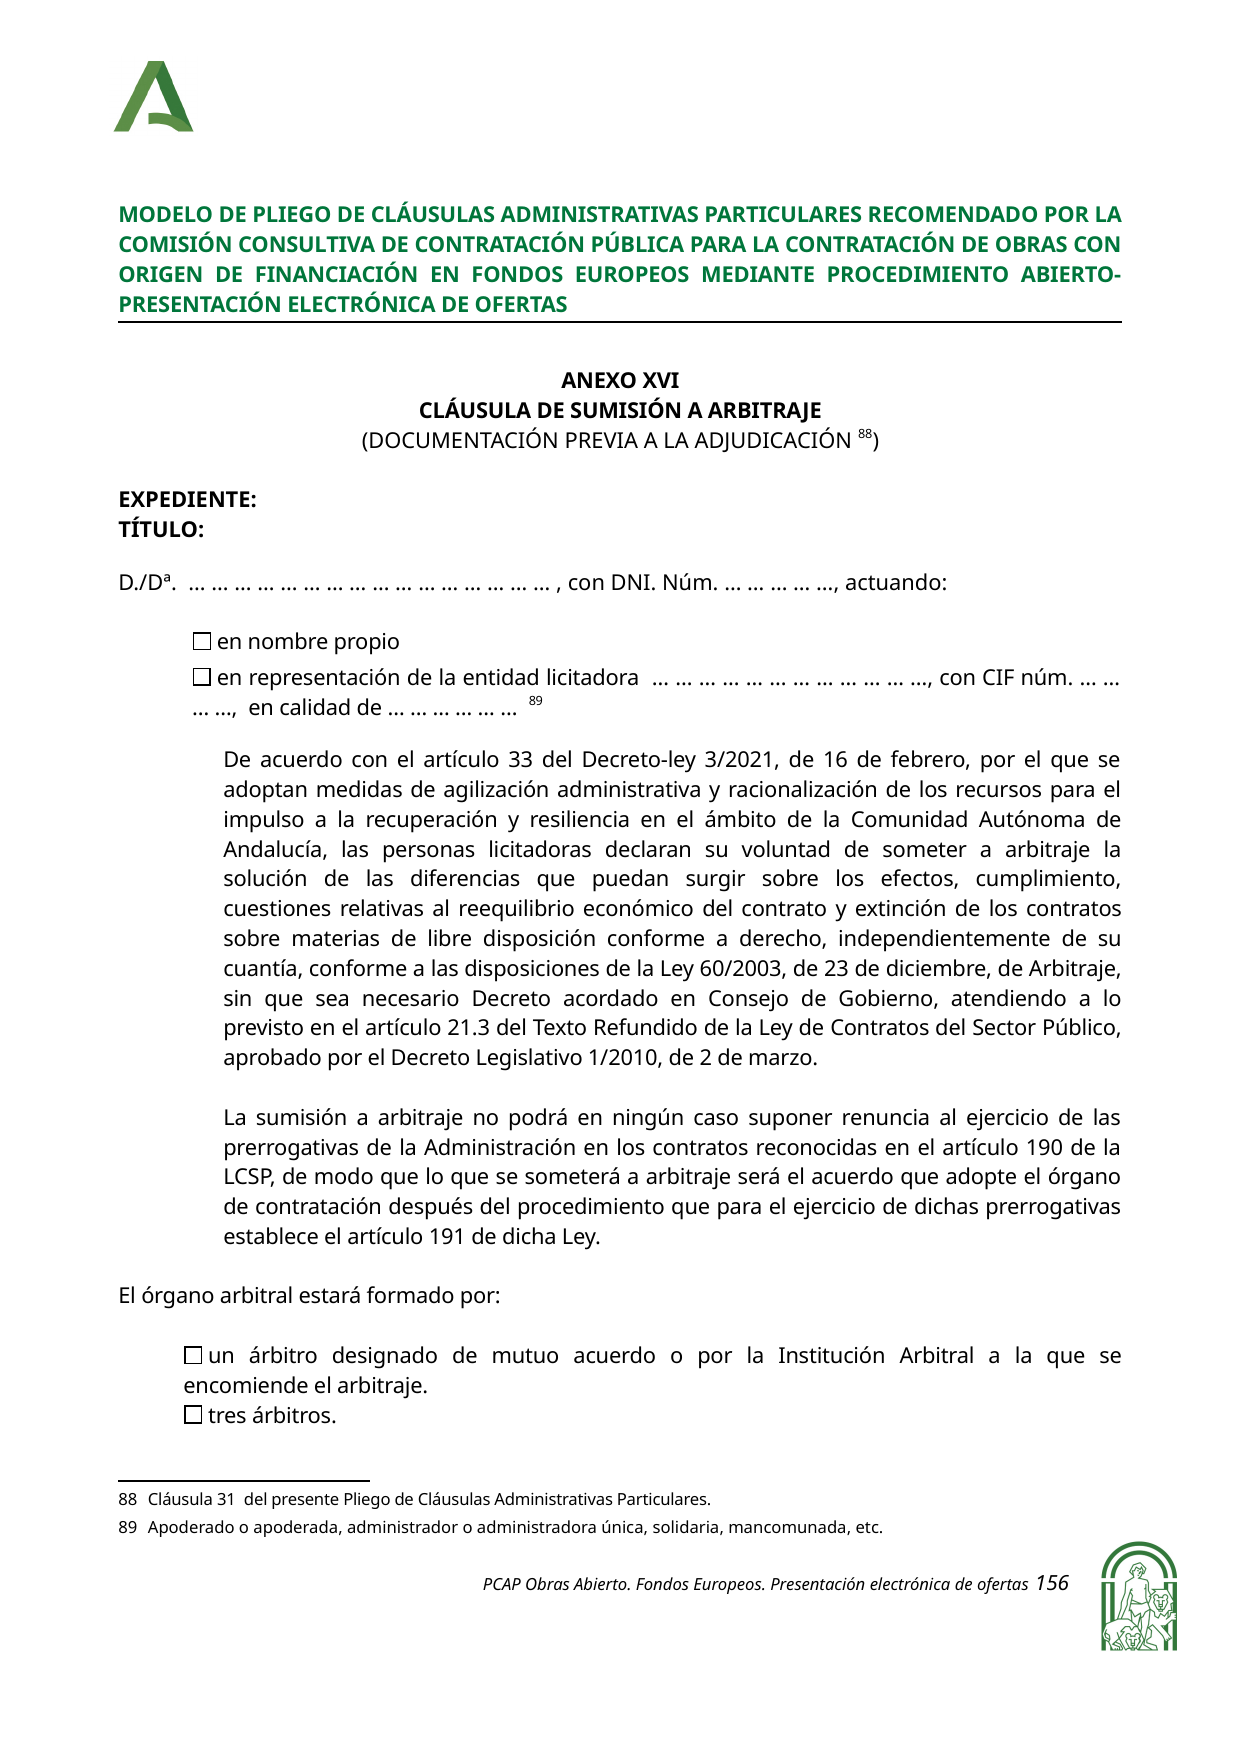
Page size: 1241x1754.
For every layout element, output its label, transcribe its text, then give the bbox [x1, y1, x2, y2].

text un árbitro designado de mutuo acuerdo o por la Institución Arbitral a la que se encomiende el arbitraje. [183, 1340, 1122, 1400]
text tres árbitros. [183, 1400, 1122, 1429]
text TÍTULO: [118, 514, 1122, 544]
text en representación de la entidad licitadora … … … … … … … … … … … …, con CIF núm. … … … …, en calidad de … … … … … … [192, 662, 1122, 722]
text Cláusula 31 del presente Pliego de Cláusulas Administrativas Particulares. [118, 1487, 1122, 1510]
text ANEXO XVI [118, 365, 1122, 395]
text Apoderado o apoderada, administrador o administradora única, solidaria, mancomunada, etc. [118, 1516, 1122, 1538]
picture [109, 56, 198, 136]
text en nombre propio [192, 626, 1122, 656]
text El órgano arbitral estará formado por: [118, 1281, 1122, 1310]
text De acuerdo con el artículo 33 del Decreto-ley 3/2021, de 16 de febrero, por el que se adoptan medidas de agilización administrativa y racionalización de los recursos para el impulso a la recuperación y resiliencia en el ámbito de la Comunidad Autónoma de Andalucía, las personas licitadoras declaran su voluntad de someter a arbitraje la solución de las diferencias que puedan surgir sobre los efectos, cumplimiento, cuestiones relativas al reequilibrio económico del contrato y extinción de los contratos sobre materias de libre disposición conforme a derecho, independientemente de su cuantía, conforme a las disposiciones de la Ley 60/2003, de 23 de diciembre, de Arbitraje, sin que sea necesario Decreto acordado en Consejo de Gobierno, atendiendo a lo previsto en el artículo 21.3 del Texto Refundido de la Ley de Contratos del Sector Público, aprobado por el Decreto Legislativo 1/2010, de 2 de marzo. [223, 744, 1122, 1072]
text D./Dª. … … … … … … … … … … … … … … … … , con DNI. Núm. … … … … …, actuando: [118, 567, 1122, 596]
text EXPEDIENTE: [118, 484, 1122, 514]
text (DOCUMENTACIÓN PREVIA A LA ADJUDICACIÓN ) [118, 425, 1122, 454]
picture [1100, 1540, 1178, 1652]
text MODELO DE PLIEGO DE CLÁUSULAS ADMINISTRATIVAS PARTICULARES RECOMENDADO POR LA COMISIÓN CONSULTIVA DE CONTRATACIÓN PÚBLICA PARA LA CONTRATACIÓN DE OBRAS CON ORIGEN DE FINANCIACIÓN EN FONDOS EUROPEOS MEDIANTE PROCEDIMIENTO ABIERTO- PRESENTACIÓN ELECTRÓNICA DE OFERTAS [118, 199, 1122, 321]
text La sumisión a arbitraje no podrá en ningún caso suponer renuncia al ejercicio de las prerrogativas de la Administración en los contratos reconocidas en el artículo 190 de la LCSP, de modo que lo que se someterá a arbitraje será el acuerdo que adopte el órgano de contratación después del procedimiento que para el ejercicio de dichas prerrogativas establece el artículo 191 de dicha Ley. [223, 1102, 1122, 1251]
text CLÁUSULA DE SUMISIÓN A ARBITRAJE [118, 395, 1122, 425]
